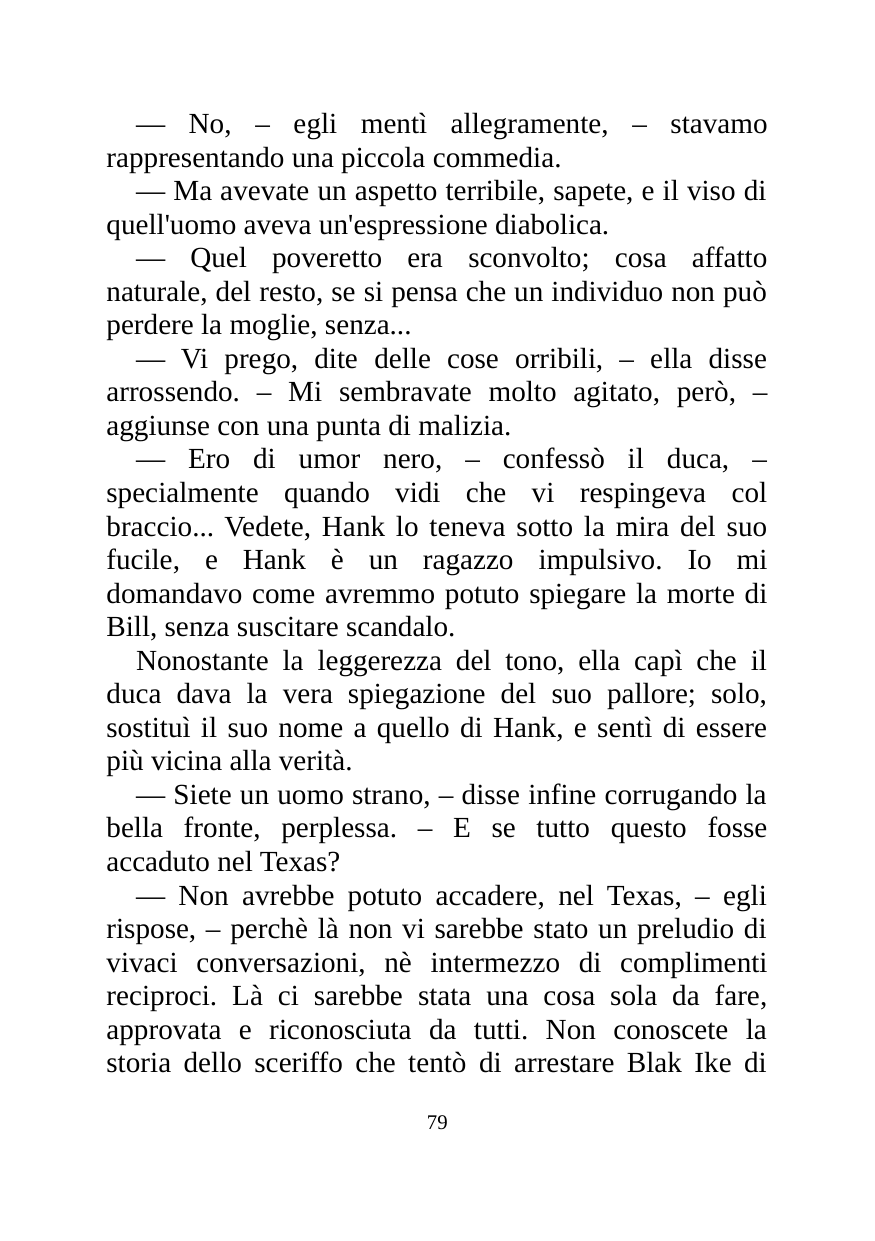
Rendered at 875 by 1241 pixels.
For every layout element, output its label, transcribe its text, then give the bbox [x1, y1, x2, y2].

text — Ero di umor nero, – confessò il duca, – specialmente quando vidi che vi respingeva col braccio... Vedete, Hank lo teneva sotto la mira del suo fucile, e Hank è un ragazzo impulsivo. Io mi domandavo come avremmo potuto spiegare la morte di Bill, senza suscitare scandalo. [106, 442, 768, 643]
text — Vi prego, dite delle cose orribili, – ella disse arrossendo. – Mi sembravate molto agitato, però, – aggiunse con una punta di malizia. [106, 341, 768, 442]
text — No, – egli mentì allegramente, – stavamo rappresentando una piccola commedia. [106, 106, 768, 173]
text — Ma avevate un aspetto terribile, sapete, e il viso di quell'uomo aveva un'espressione diabolica. [106, 173, 768, 240]
text — Siete un uomo strano, – disse infine corrugando la bella fronte, perplessa. – E se tutto questo fosse accaduto nel Texas? [106, 777, 768, 878]
text — Quel poveretto era sconvolto; cosa affatto naturale, del resto, se si pensa che un individuo non può perdere la moglie, senza... [106, 240, 768, 341]
text — Non avrebbe potuto accadere, nel Texas, – egli rispose, – perchè là non vi sarebbe stato un preludio di vivaci conversazioni, nè intermezzo di complimenti reciproci. Là ci sarebbe stata una cosa sola da fare, approvata e riconosciuta da tutti. Non conoscete la storia dello sceriffo che tentò di arrestare Blak Ike di [106, 878, 768, 1079]
text Nonostante la leggerezza del tono, ella capì che il duca dava la vera spiegazione del suo pallore; solo, sostituì il suo nome a quello di Hank, e sentì di essere più vicina alla verità. [106, 643, 768, 777]
